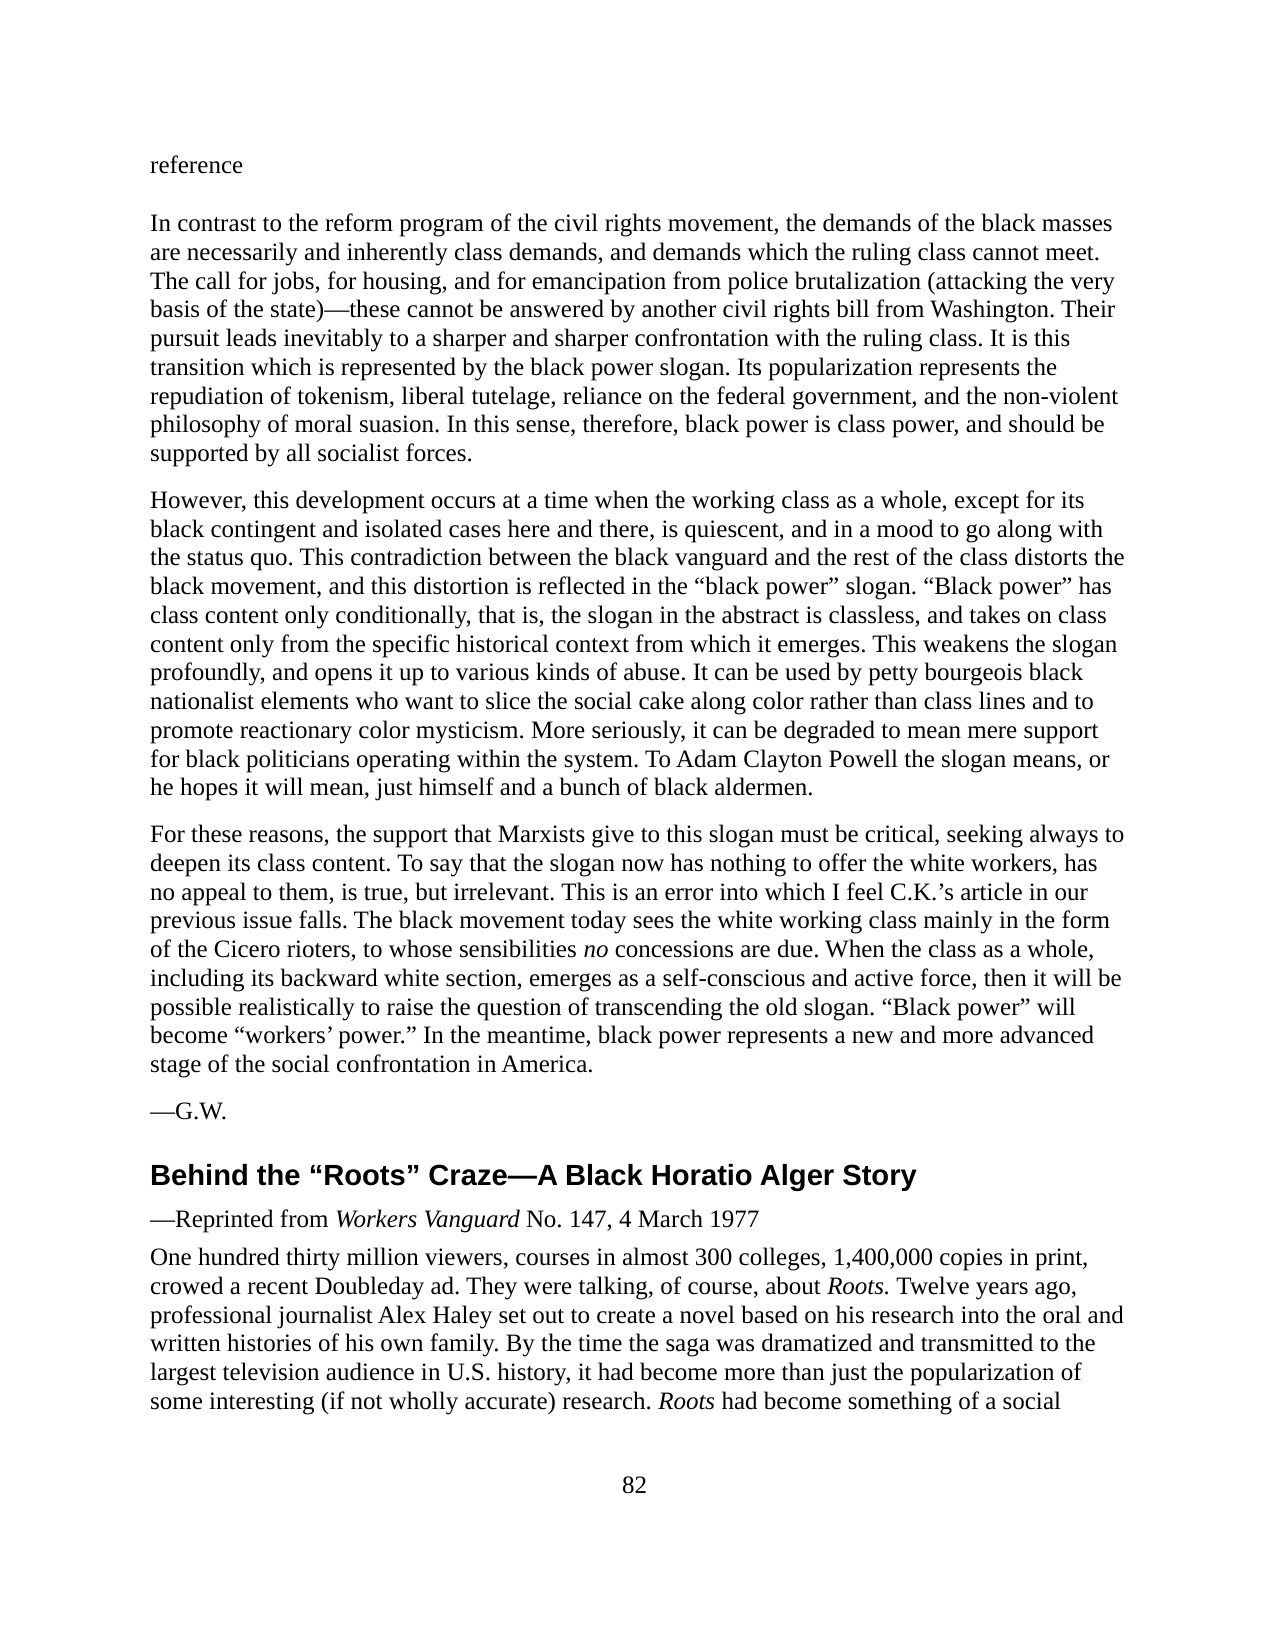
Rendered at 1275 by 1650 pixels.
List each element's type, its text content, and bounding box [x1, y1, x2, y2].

text For these reasons, the support that Marxists give to this slogan must be critical, seeking always to deepen its class content. To say that the slogan now has nothing to offer the white workers, has no appeal to them, is true, but irrelevant. This is an error into which I feel C.K.’s article in our previous issue falls. The black movement today sees the white working class mainly in the form of the Cicero rioters, to whose sensibilities no concessions are due. When the class as a whole, including its backward white section, emerges as a self-conscious and active force, then it will be possible realistically to raise the question of transcending the old slogan. “Black power” will become “workers’ power.” In the meantime, black power represents a new and more advanced stage of the social confrontation in America. [150, 819, 1125, 1078]
text —Reprinted from Workers Vanguard No. 147, 4 March 1977 [150, 1204, 1125, 1233]
text In contrast to the reform program of the civil rights movement, the demands of the black masses are necessarily and inherently class demands, and demands which the ruling class cannot meet. The call for jobs, for housing, and for emancipation from police brutalization (attacking the very basis of the state)—these cannot be answered by another civil rights bill from Washington. Their pursuit leads inevitably to a sharper and sharper confrontation with the ruling class. It is this transition which is represented by the black power slogan. Its popularization represents the repudiation of tokenism, liberal tutelage, reliance on the federal government, and the non-violent philosophy of moral suasion. In this sense, therefore, black power is class power, and should be supported by all socialist forces. [150, 208, 1125, 467]
text —G.W. [150, 1096, 1125, 1124]
subtitle Behind the “Roots” Craze—A Black Horatio Alger Story [150, 1158, 1125, 1192]
text One hundred thirty million viewers, courses in almost 300 colleges, 1,400,000 copies in print, crowed a recent Doubleday ad. They were talking, of course, about Roots. Twelve years ago, professional journalist Alex Haley set out to create a novel based on his research into the oral and written histories of his own family. By the time the saga was dramatized and transmitted to the largest television audience in U.S. history, it had become more than just the popularization of some interesting (if not wholly accurate) research. Roots had become something of a social [150, 1242, 1125, 1415]
text However, this development occurs at a time when the working class as a whole, except for its black contingent and isolated cases here and there, is quiescent, and in a mood to go along with the status quo. This contradiction between the black vanguard and the rest of the class distorts the black movement, and this distortion is reflected in the “black power” slogan. “Black power” has class content only conditionally, that is, the slogan in the abstract is classless, and takes on class content only from the specific historical context from which it emerges. This weakens the slogan profoundly, and opens it up to various kinds of abuse. It can be used by petty bourgeois black nationalist elements who want to slice the social cake along color rather than class lines and to promote reactionary color mysticism. More seriously, it can be degraded to mean mere support for black politicians operating within the system. To Adam Clayton Powell the slogan means, or he hopes it will mean, just himself and a bunch of black aldermen. [150, 485, 1125, 801]
